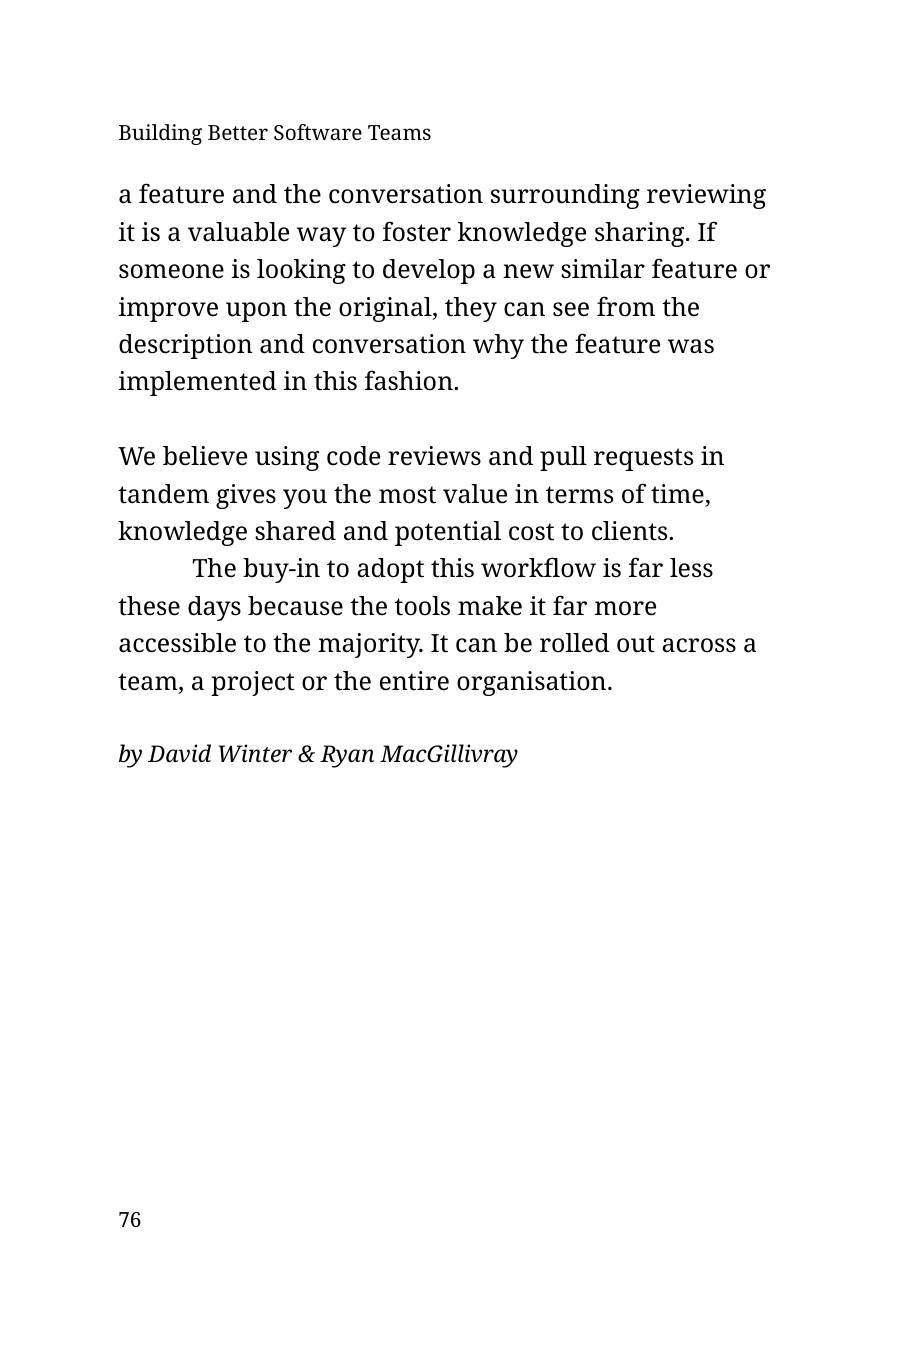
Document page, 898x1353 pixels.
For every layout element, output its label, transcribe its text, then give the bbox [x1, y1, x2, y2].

text The buy-in to adopt this workflow is far less these days because the tools make it far more accessible to the majority. It can be rolled out across a team, a project or the entire organisation. [118, 551, 779, 697]
text by David Winter & Ryan MacGillivray [118, 738, 779, 769]
text We believe using code reviews and pull requests in tandem gives you the most value in terms of time, knowledge shared and potential cost to clients. [118, 439, 779, 548]
text a feature and the conversation surrounding reviewing it is a valuable way to foster knowledge sharing. If someone is looking to develop a new similar feature or improve upon the original, they can see from the description and conversation why the feature was implemented in this fashion. [118, 177, 779, 398]
